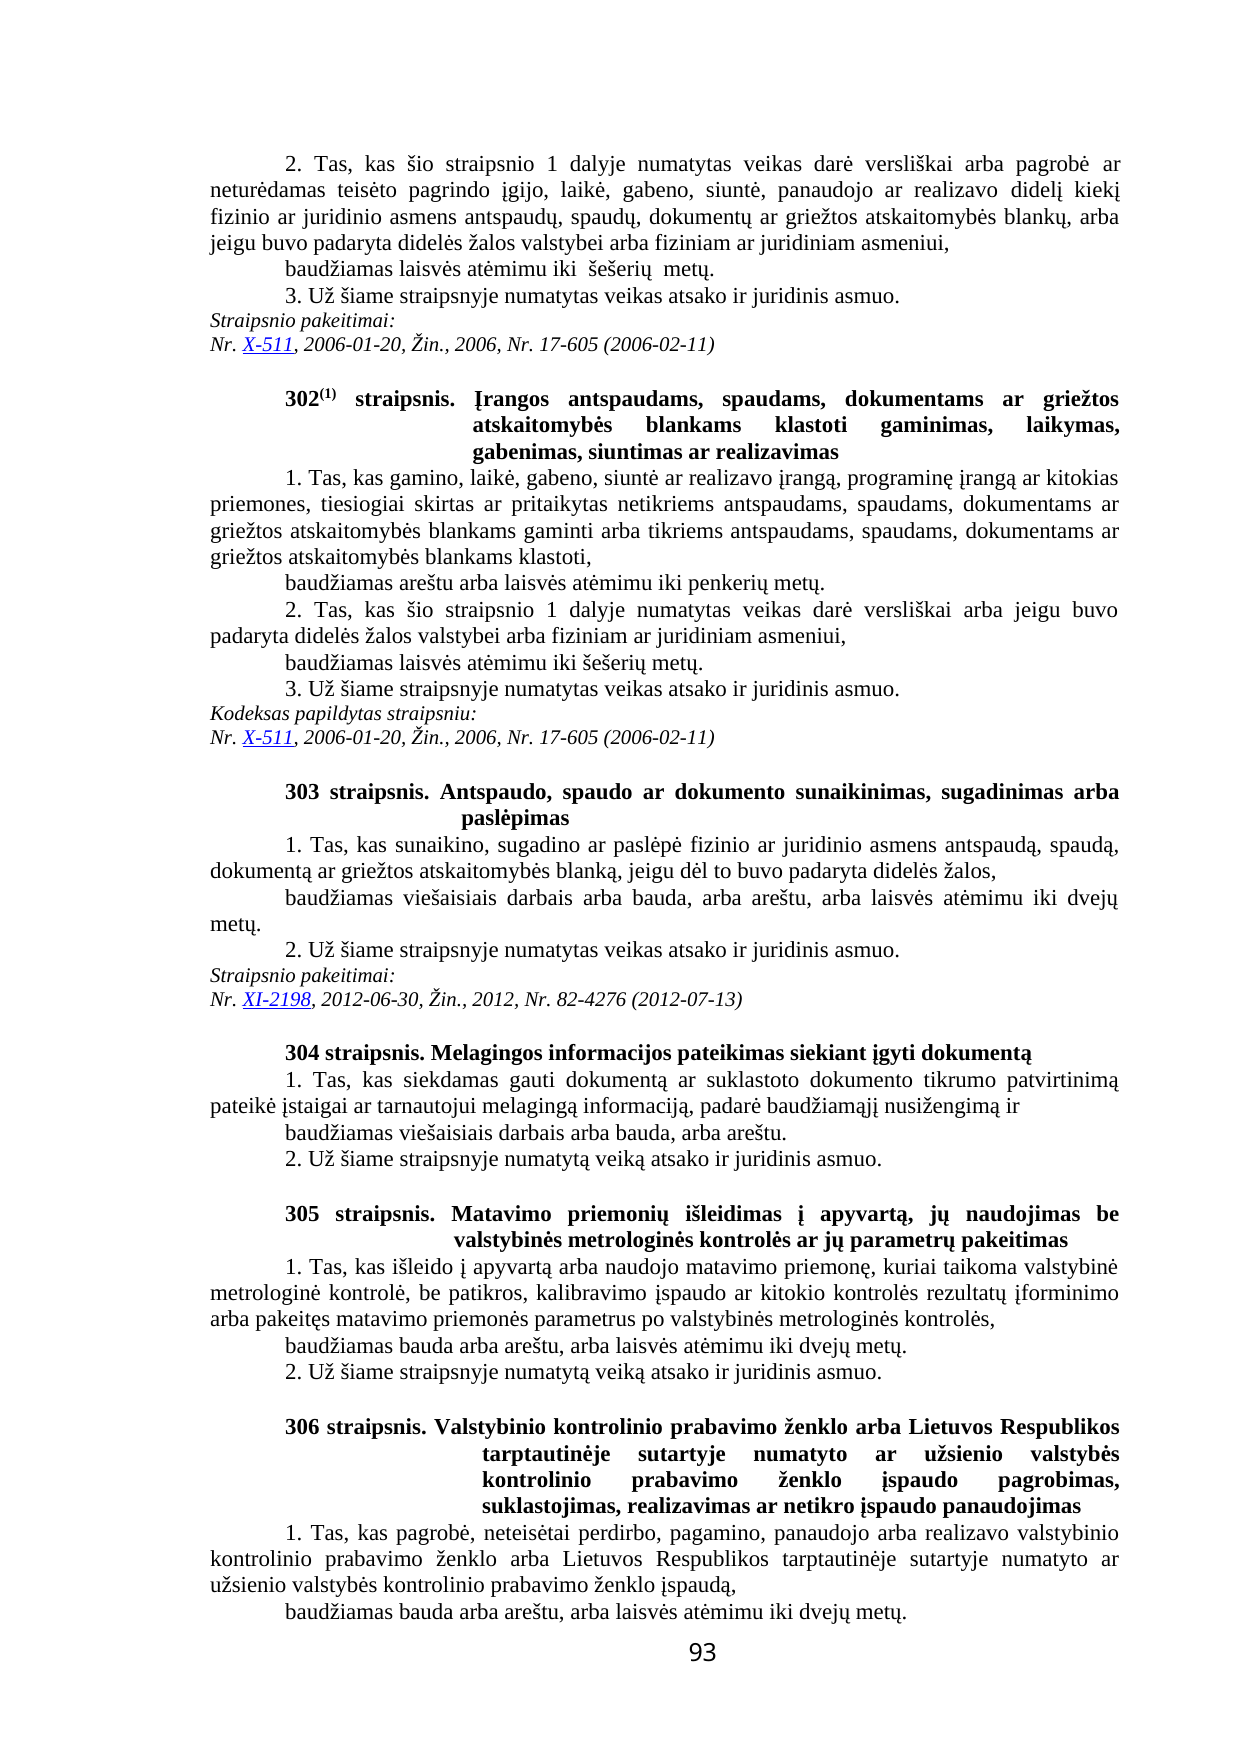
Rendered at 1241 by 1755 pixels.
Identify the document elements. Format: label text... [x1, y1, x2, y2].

text Nr. X-511, 2006-01-20, Žin., 2006, Nr. 17-605 (2006-02-11) [210, 725, 1120, 749]
text 2. Už šiame straipsnyje numatytas veikas atsako ir juridinis asmuo. [210, 936, 1120, 963]
text 305 straipsnis. Matavimo priemonių išleidimas į apyvartą, jų naudojimas be valstybinės metrologinės kontrolės ar jų parametrų pakeitimas [285, 1200, 1120, 1253]
text baudžiamas viešaisiais darbais arba bauda, arba areštu, arba laisvės atėmimu iki dvejų metų. [210, 883, 1120, 936]
text 3. Už šiame straipsnyje numatytas veikas atsako ir juridinis asmuo. [210, 282, 1120, 308]
text 302(1) straipsnis. Įrangos antspaudams, spaudams, dokumentams ar griežtos atskaitomybės blankams klastoti gaminimas, laikymas, gabenimas, siuntimas ar realizavimas [285, 385, 1120, 464]
text 1. Tas, kas siekdamas gauti dokumentą ar suklastoto dokumento tikrumo patvirtinimą pateikė įstaigai ar tarnautojui melagingą informaciją, padarė baudžiamąjį nusižengimą ir [210, 1066, 1120, 1118]
subtitle 1. Tas, kas pagrobė, neteisėtai perdirbo, pagamino, panaudojo arba realizavo valstybinio kontrolinio prabavimo ženklo arba Lietuvos Respublikos tarptautinėje sutartyje numatyto ar užsienio valstybės kontrolinio prabavimo ženklo įspaudą, [210, 1519, 1120, 1598]
text 2. Už šiame straipsnyje numatytą veiką atsako ir juridinis asmuo. [210, 1358, 1120, 1384]
text Nr. X-511, 2006-01-20, Žin., 2006, Nr. 17-605 (2006-02-11) [210, 332, 1120, 356]
text Straipsnio pakeitimai: [210, 308, 1120, 332]
text 2. Už šiame straipsnyje numatytą veiką atsako ir juridinis asmuo. [210, 1145, 1120, 1171]
text 1. Tas, kas išleido į apyvartą arba naudojo matavimo priemonę, kuriai taikoma valstybinė metrologinė kontrolė, be patikros, kalibravimo įspaudo ar kitokio kontrolės rezultatų įforminimo arba pakeitęs matavimo priemonės parametrus po valstybinės metrologinės kontrolės, [210, 1253, 1120, 1332]
text baudžiamas laisvės atėmimu iki šešerių metų. [210, 255, 1120, 282]
text 303 straipsnis. Antspaudo, spaudo ar dokumento sunaikinimas, sugadinimas arba paslėpimas [285, 778, 1120, 831]
text baudžiamas laisvės atėmimu iki šešerių metų. [210, 648, 1120, 675]
text 2. Tas, kas šio straipsnio 1 dalyje numatytas veikas darė versliškai arba pagrobė ar neturėdamas teisėto pagrindo įgijo, laikė, gabeno, siuntė, panaudojo ar realizavo didelį kiekį fizinio ar juridinio asmens antspaudų, spaudų, dokumentų ar griežtos atskaitomybės blankų, arba jeigu buvo padaryta didelės žalos valstybei arba fiziniam ar juridiniam asmeniui, [210, 150, 1120, 255]
text Straipsnio pakeitimai: [210, 963, 1120, 987]
text baudžiamas bauda arba areštu, arba laisvės atėmimu iki dvejų metų. [210, 1598, 1120, 1624]
text Kodeksas papildytas straipsniu: [210, 701, 1120, 725]
text baudžiamas areštu arba laisvės atėmimu iki penkerių metų. [210, 569, 1120, 596]
text 1. Tas, kas sunaikino, sugadino ar paslėpė fizinio ar juridinio asmens antspaudą, spaudą, dokumentą ar griežtos atskaitomybės blanką, jeigu dėl to buvo padaryta didelės žalos, [210, 831, 1120, 883]
text 304 straipsnis. Melagingos informacijos pateikimas siekiant įgyti dokumentą [285, 1039, 1120, 1066]
text baudžiamas viešaisiais darbais arba bauda, arba areštu. [210, 1118, 1120, 1145]
text Nr. XI-2198, 2012-06-30, Žin., 2012, Nr. 82-4276 (2012-07-13) [210, 987, 1120, 1011]
text 3. Už šiame straipsnyje numatytas veikas atsako ir juridinis asmuo. [210, 675, 1120, 701]
text 2. Tas, kas šio straipsnio 1 dalyje numatytas veikas darė versliškai arba jeigu buvo padaryta didelės žalos valstybei arba fiziniam ar juridiniam asmeniui, [210, 596, 1120, 648]
text 306 straipsnis. Valstybinio kontrolinio prabavimo ženklo arba Lietuvos Respublikos tarptautinėje sutartyje numatyto ar užsienio valstybės kontrolinio prabavimo ženklo įspaudo pagrobimas, suklastojimas, realizavimas ar netikro įspaudo panaudojimas [285, 1413, 1120, 1519]
text 1. Tas, kas gamino, laikė, gabeno, siuntė ar realizavo įrangą, programinę įrangą ar kitokias priemones, tiesiogiai skirtas ar pritaikytas netikriems antspaudams, spaudams, dokumentams ar griežtos atskaitomybės blankams gaminti arba tikriems antspaudams, spaudams, dokumentams ar griežtos atskaitomybės blankams klastoti, [210, 464, 1120, 569]
text baudžiamas bauda arba areštu, arba laisvės atėmimu iki dvejų metų. [210, 1332, 1120, 1358]
